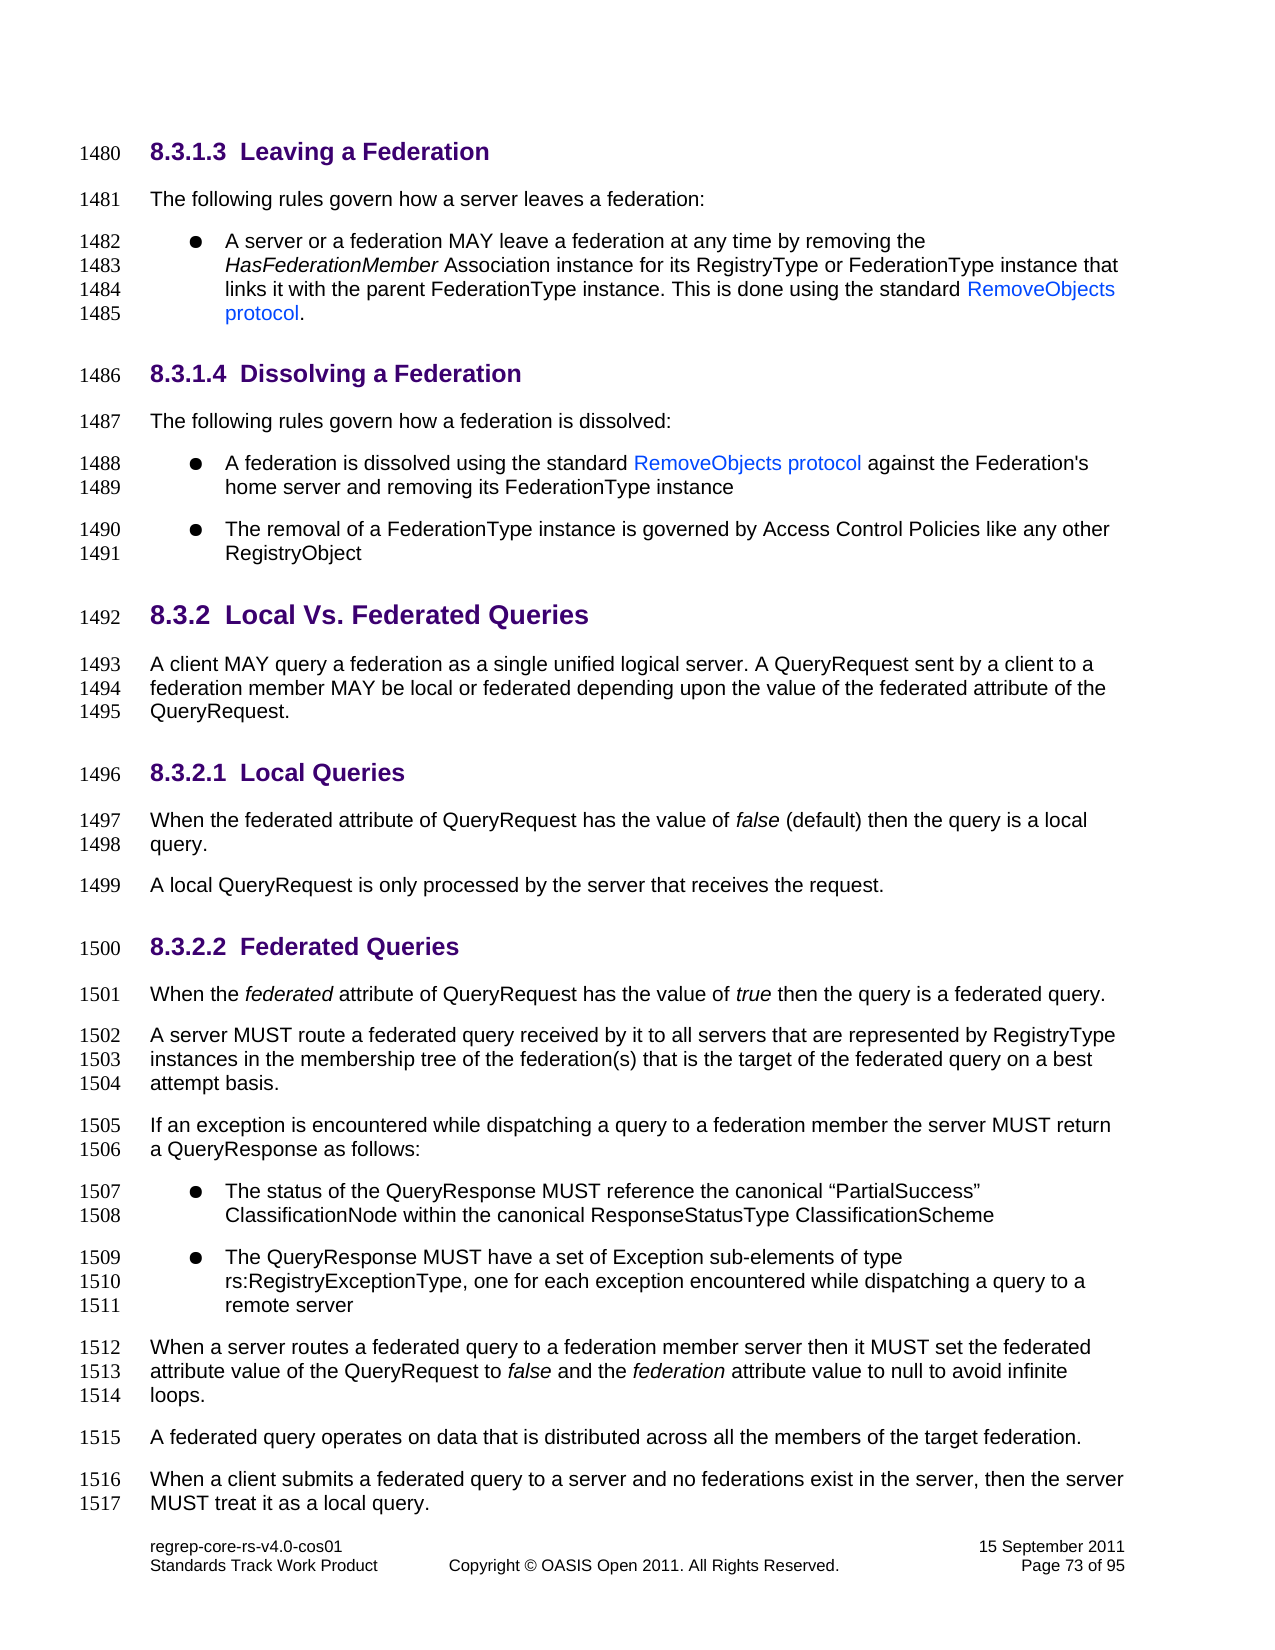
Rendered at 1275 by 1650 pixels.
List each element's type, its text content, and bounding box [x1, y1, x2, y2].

text A server MUST route a federated query received by it to all servers that are represented by RegistryType instances in the membership tree of the federation(s) that is the target of the federated query on a best attempt basis. [150, 1023, 1125, 1095]
list A federation is dissolved using the standard RemoveObjects protocol against the Federation's home server and removing its FederationType instance [187, 451, 1125, 499]
text The following rules govern how a server leaves a federation: [150, 187, 1125, 211]
text When the federated attribute of QueryRequest has the value of false (default) then the query is a local query. [150, 807, 1125, 855]
text A local QueryRequest is only processed by the server that receives the request. [150, 873, 1125, 897]
list The QueryResponse MUST have a set of Exception sub-elements of type rs:RegistryExceptionType, one for each exception encountered while dispatching a query to a remote server [187, 1245, 1125, 1317]
text When a server routes a federated query to a federation member server then it MUST set the federated attribute value of the QueryRequest to false and the federation attribute value to null to avoid infinite loops. [150, 1335, 1125, 1407]
list A server or a federation MAY leave a federation at any time by removing the HasFederationMember Association instance for its RegistryType or FederationType instance that links it with the parent FederationType instance. This is done using the standard RemoveObjects protocol. [187, 229, 1125, 325]
subtitle Local Queries [150, 758, 1125, 787]
text The following rules govern how a federation is dissolved: [150, 409, 1125, 433]
subtitle Federated Queries [150, 932, 1125, 961]
list The status of the QueryResponse MUST reference the canonical “PartialSuccess” ClassificationNode within the canonical ResponseStatusType ClassificationScheme [187, 1179, 1125, 1227]
text A federated query operates on data that is distributed across all the members of the target federation. [150, 1424, 1125, 1448]
subtitle Local Vs. Federated Queries [150, 599, 1125, 631]
subtitle Dissolving a Federation [150, 359, 1125, 388]
subtitle Leaving a Federation [150, 137, 1125, 166]
text If an exception is encountered while dispatching a query to a federation member the server MUST return a QueryResponse as follows: [150, 1113, 1125, 1161]
text A client MAY query a federation as a single unified logical server. A QueryRequest sent by a client to a federation member MAY be local or federated depending upon the value of the federated attribute of the QueryRequest. [150, 651, 1125, 723]
list The removal of a FederationType instance is governed by Access Control Policies like any other RegistryObject [187, 517, 1125, 565]
text When the federated attribute of QueryRequest has the value of true then the query is a federated query. [150, 981, 1125, 1005]
text When a client submits a federated query to a server and no federations exist in the server, then the server MUST treat it as a local query. [150, 1466, 1125, 1514]
